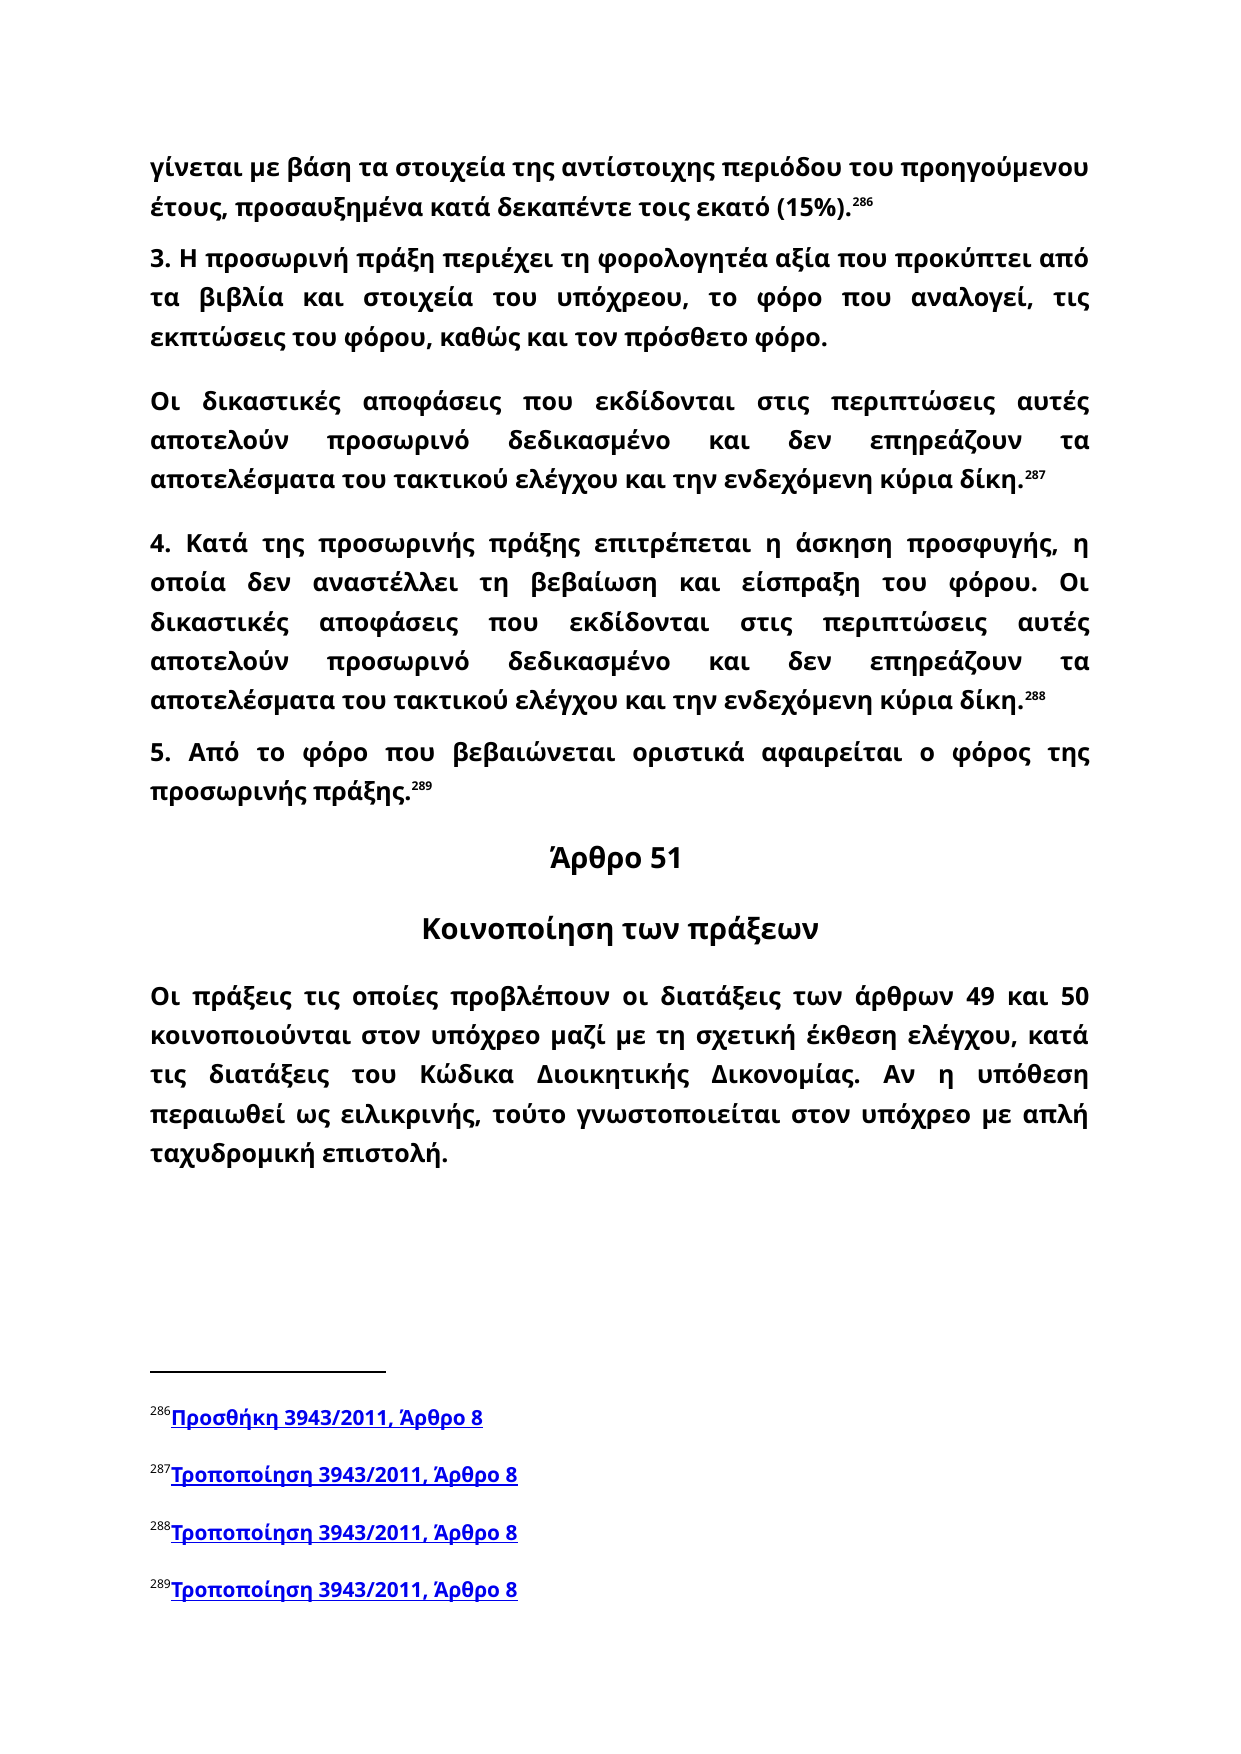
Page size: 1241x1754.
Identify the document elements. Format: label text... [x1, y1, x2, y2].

text γίνεται με βάση τα στοιχεία της αντίστοιχης περιόδου του προηγούμενου έτους, προσαυξημένα κατά δεκαπέντε τοις εκατό (15%). [150, 150, 1090, 223]
subtitle Άρθρο 51 [150, 837, 1090, 877]
subtitle Κοινοποίηση των πράξεων [150, 908, 1090, 948]
text Τροποποίηση 3943/2011, Άρθρο 8 [150, 1576, 1090, 1604]
text Οι πράξεις τις οποίες προβλέπουν οι διατάξεις των άρθρων 49 και 50 κοινοποιούνται στον υπόχρεο μαζί με τη σχετική έκθεση ελέγχου, κατά τις διατάξεις του Κώδικα Διοικητικής Δικονομίας. Αν η υπόθεση περαιωθεί ως ειλικρινής, τούτο γνωστοποιείται στον υπόχρεο με απλή ταχυδρομική επιστολή. [150, 979, 1090, 1169]
text 3. Η προσωρινή πράξη περιέχει τη φορολογητέα αξία που προκύπτει από τα βιβλία και στοιχεία του υπόχρεου, το φόρο που αναλογεί, τις εκπτώσεις του φόρου, καθώς και τον πρόσθετο φόρο. [150, 241, 1090, 353]
text 4. Κατά της προσωρινής πράξης επιτρέπεται η άσκηση προσφυγής, η οποία δεν αναστέλλει τη βεβαίωση και είσπραξη του φόρου. Οι δικαστικές αποφάσεις που εκδίδονται στις περιπτώσεις αυτές αποτελούν προσωρινό δεδικασμένο και δεν επηρεάζουν τα αποτελέσματα του τακτικού ελέγχου και την ενδεχόμενη κύρια δίκη. [150, 526, 1090, 717]
text Τροποποίηση 3943/2011, Άρθρο 8 [150, 1518, 1090, 1546]
text Προσθήκη 3943/2011, Άρθρο 8 [150, 1403, 1090, 1431]
text Οι δικαστικές αποφάσεις που εκδίδονται στις περιπτώσεις αυτές αποτελούν προσωρινό δεδικασμένο και δεν επηρεάζουν τα αποτελέσματα του τακτικού ελέγχου και την ενδεχόμενη κύρια δίκη. [150, 383, 1090, 496]
text 5. Από το φόρο που βεβαιώνεται οριστικά αφαιρείται ο φόρος της προσωρινής πράξης. [150, 734, 1090, 807]
text Τροποποίηση 3943/2011, Άρθρο 8 [150, 1460, 1090, 1489]
